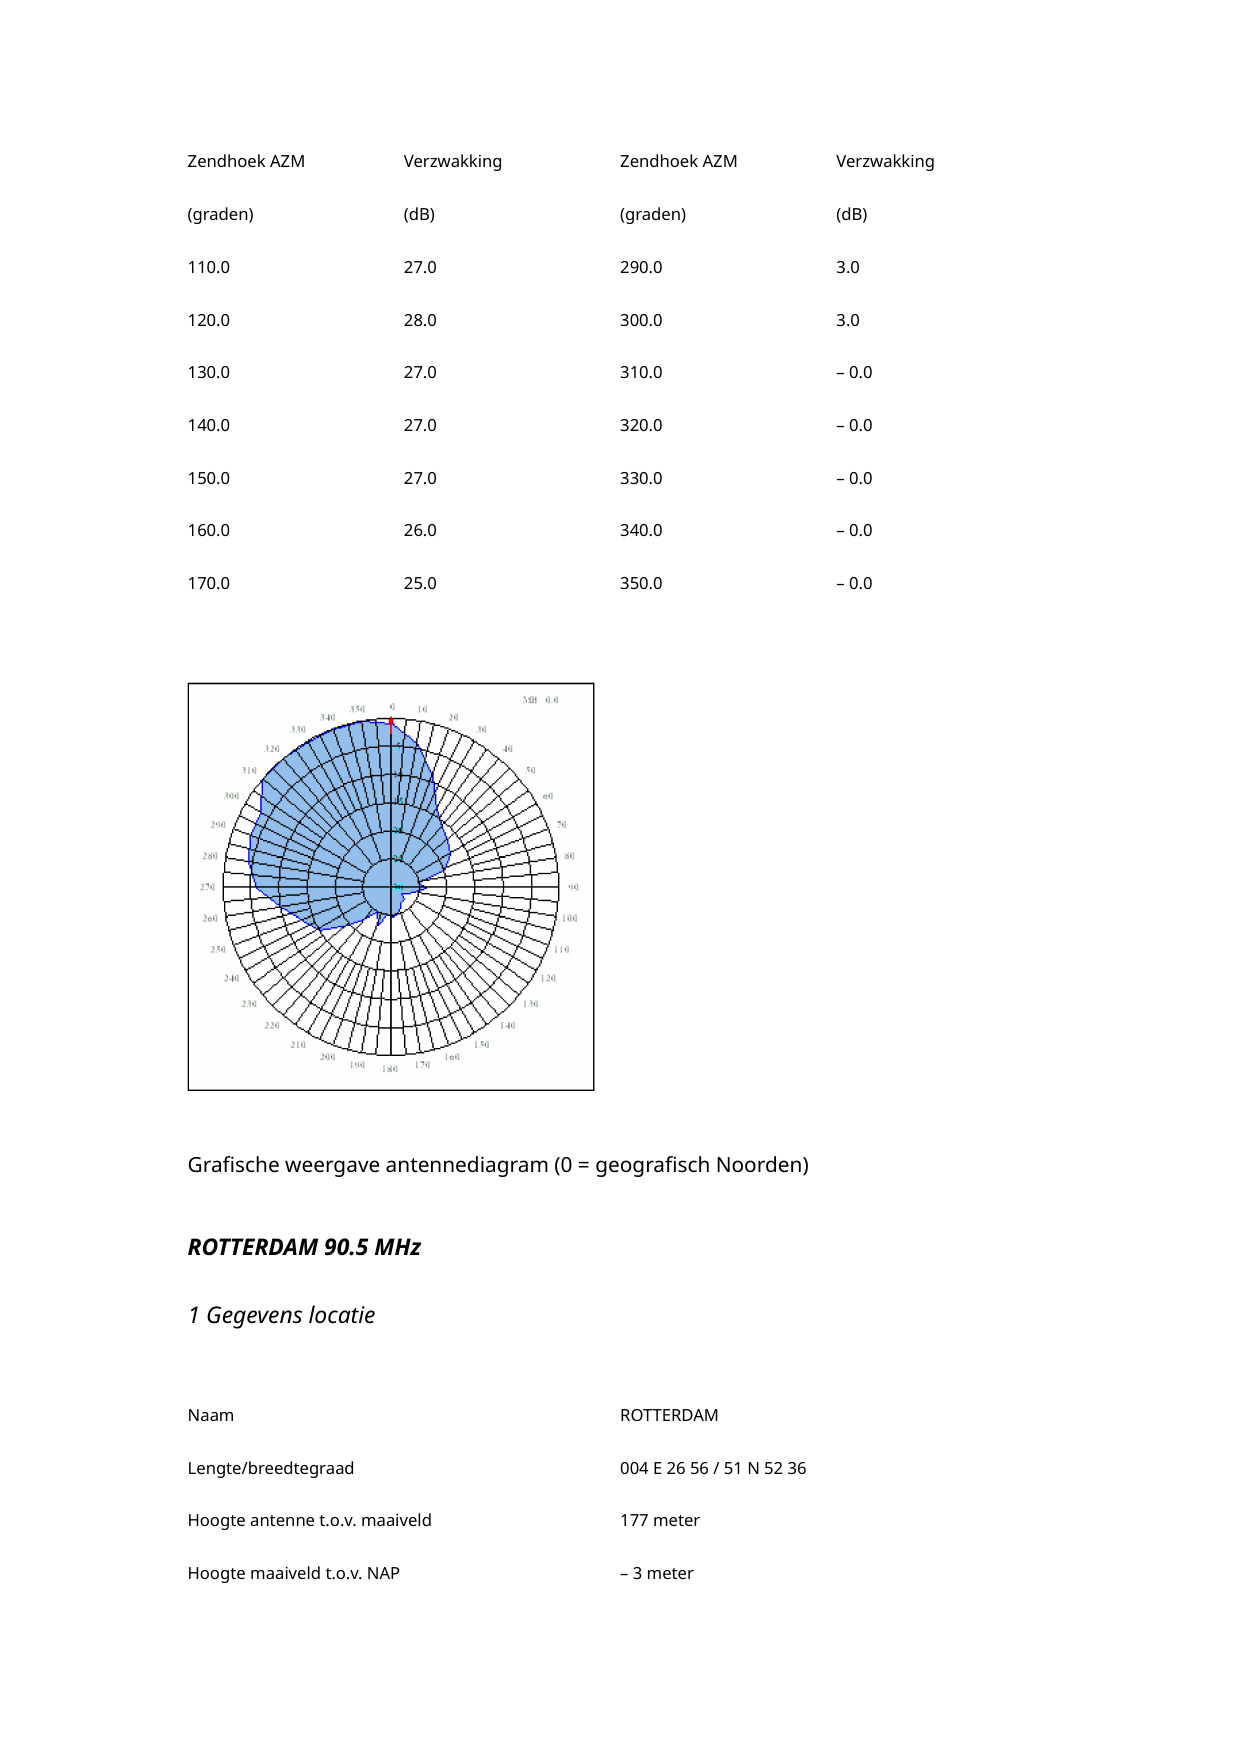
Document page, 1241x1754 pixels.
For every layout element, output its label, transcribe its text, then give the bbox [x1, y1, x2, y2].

table_cell 290.0 [620, 255, 836, 308]
table_header Zendhoek AZM (graden) [188, 150, 404, 255]
table_cell – 0.0 [836, 572, 1053, 624]
table_cell – 0.0 [836, 519, 1053, 572]
table_cell 330.0 [620, 466, 836, 519]
table_cell 27.0 [404, 466, 620, 519]
table_cell 140.0 [188, 414, 404, 466]
table_cell 3.0 [836, 255, 1053, 308]
picture [187, 682, 596, 1092]
table_header ROTTERDAM [620, 1404, 1053, 1456]
text Grafische weergave antennediagram (0 = geografisch Noorden) [187, 1150, 1053, 1178]
table_cell 004 E 26 56 / 51 N 52 36 [620, 1456, 1053, 1509]
table_cell 25.0 [404, 572, 620, 624]
table_cell 27.0 [404, 255, 620, 308]
table_cell – 3 meter [620, 1562, 1053, 1584]
table_cell 27.0 [404, 361, 620, 413]
table_cell – 0.0 [836, 361, 1053, 413]
table_cell 170.0 [188, 572, 404, 624]
table_cell 340.0 [620, 519, 836, 572]
subtitle ROTTERDAM 90.5 MHz [187, 1231, 1053, 1262]
table_header Verzwakking (dB) [836, 150, 1053, 255]
table_header Verzwakking (dB) [404, 150, 620, 255]
table_header Naam [188, 1404, 620, 1456]
table_cell 110.0 [188, 255, 404, 308]
table_cell 130.0 [188, 361, 404, 413]
table_cell 320.0 [620, 414, 836, 466]
table_cell 150.0 [188, 466, 404, 519]
table_cell – 0.0 [836, 414, 1053, 466]
table_cell 300.0 [620, 308, 836, 361]
subtitle 1 Gegevens locatie [187, 1299, 1053, 1331]
table_cell 120.0 [188, 308, 404, 361]
table_cell 26.0 [404, 519, 620, 572]
table_cell Lengte/breedtegraad [188, 1456, 620, 1509]
table_cell 310.0 [620, 361, 836, 413]
table_cell 177 meter [620, 1509, 1053, 1562]
table_cell 27.0 [404, 414, 620, 466]
table_cell Hoogte antenne t.o.v. maaiveld [188, 1509, 620, 1562]
table_cell 28.0 [404, 308, 620, 361]
table_cell 160.0 [188, 519, 404, 572]
table_cell 350.0 [620, 572, 836, 624]
table_cell 3.0 [836, 308, 1053, 361]
table_header Zendhoek AZM (graden) [620, 150, 836, 255]
table_cell Hoogte maaiveld t.o.v. NAP [188, 1562, 620, 1584]
table_cell – 0.0 [836, 466, 1053, 519]
